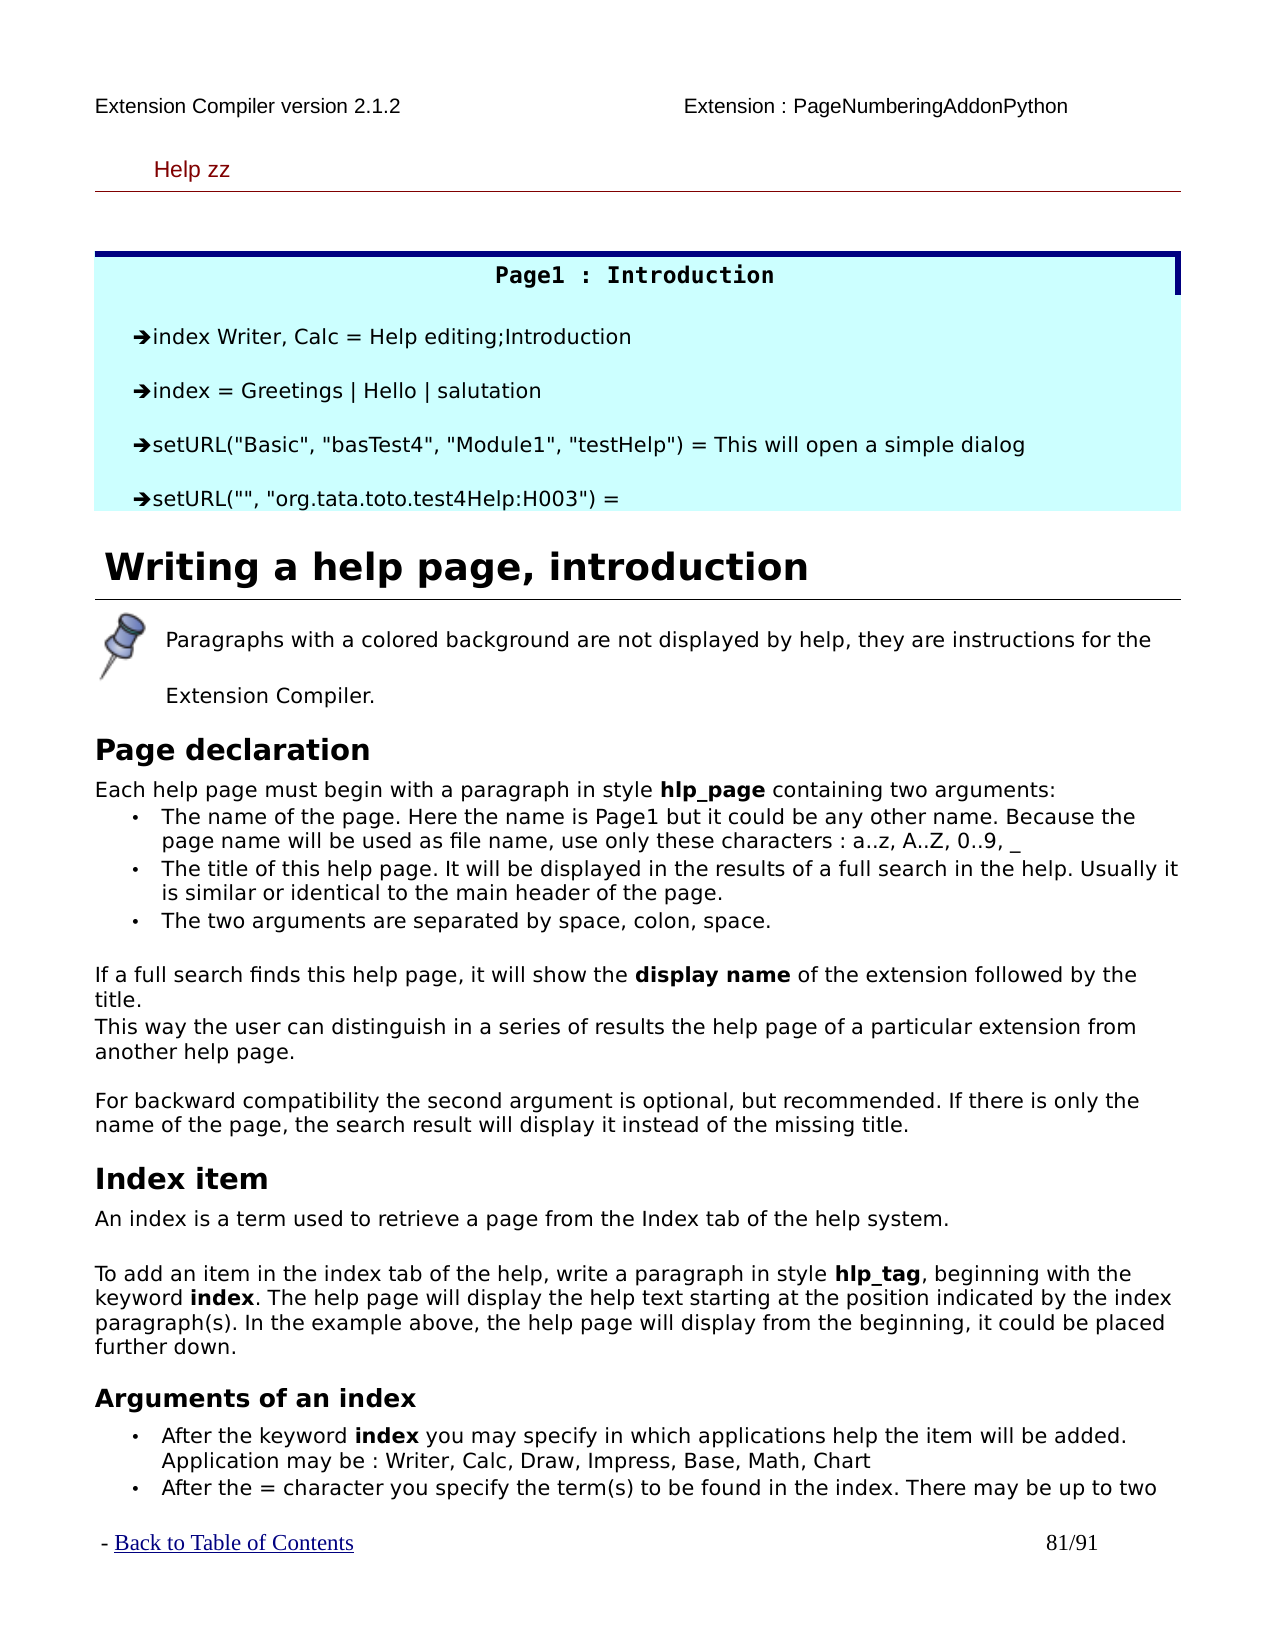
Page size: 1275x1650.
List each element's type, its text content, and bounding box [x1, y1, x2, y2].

list setURL("", "org.tata.toto.test4Help:H003") = [94, 487, 1181, 511]
text Writing a help page, introduction [94, 536, 1181, 599]
list The two arguments are separated by space, colon, space. [132, 909, 1181, 933]
text To add an item in the index tab of the help, write a paragraph in style hlp_tag, beginning with the keyword index. The help page will display the help text starting at the position indicated by the index paragraph(s). In the example above, the help page will display from the beginning, it could be placed further down. [94, 1262, 1181, 1360]
text Index item [94, 1162, 1181, 1196]
list The title of this help page. It will be displayed in the results of a full search in the help. Usually it is similar or identical to the main header of the page. [132, 857, 1181, 906]
list After the = character you specify the term(s) to be found in the index. There may be up to two [132, 1476, 1181, 1501]
text An index is a term used to retrieve a page from the Index tab of the help system. [94, 1207, 1181, 1232]
picture [95, 611, 151, 683]
list index Writer, Calc = Help editing;Introduction [94, 325, 1181, 349]
list After the keyword index you may specify in which applications help the item will be added. Application may be : Writer, Calc, Draw, Impress, Base, Math, Chart [132, 1424, 1181, 1473]
list Paragraphs with a colored background are not displayed by help, they are instructions for the Extension Compiler. [94, 611, 1181, 708]
text This way the user can distinguish in a series of results the help page of a particular extension from another help page. For backward compatibility the second argument is optional, but recommended. If there is only the name of the page, the search result will display it instead of the missing title. [94, 1015, 1181, 1138]
text If a full search finds this help page, it will show the display name of the extension followed by the title. [94, 963, 1181, 1012]
text Each help page must begin with a paragraph in style hlp_page containing two arguments: [94, 777, 1181, 802]
text Arguments of an index [94, 1384, 1181, 1413]
list index = Greetings | Hello | salutation [94, 379, 1181, 403]
list setURL("Basic", "basTest4", "Module1", "testHelp") = This will open a simple dialog [94, 433, 1181, 457]
list The name of the page. Here the name is Page1 but it could be any other name. Because the page name will be used as file name, use only these characters : a..z, A..Z, 0..9, _ [132, 805, 1181, 854]
text Page declaration [94, 733, 1181, 767]
text Help zz [94, 147, 1181, 192]
text Page1 : Introduction [94, 252, 1175, 295]
